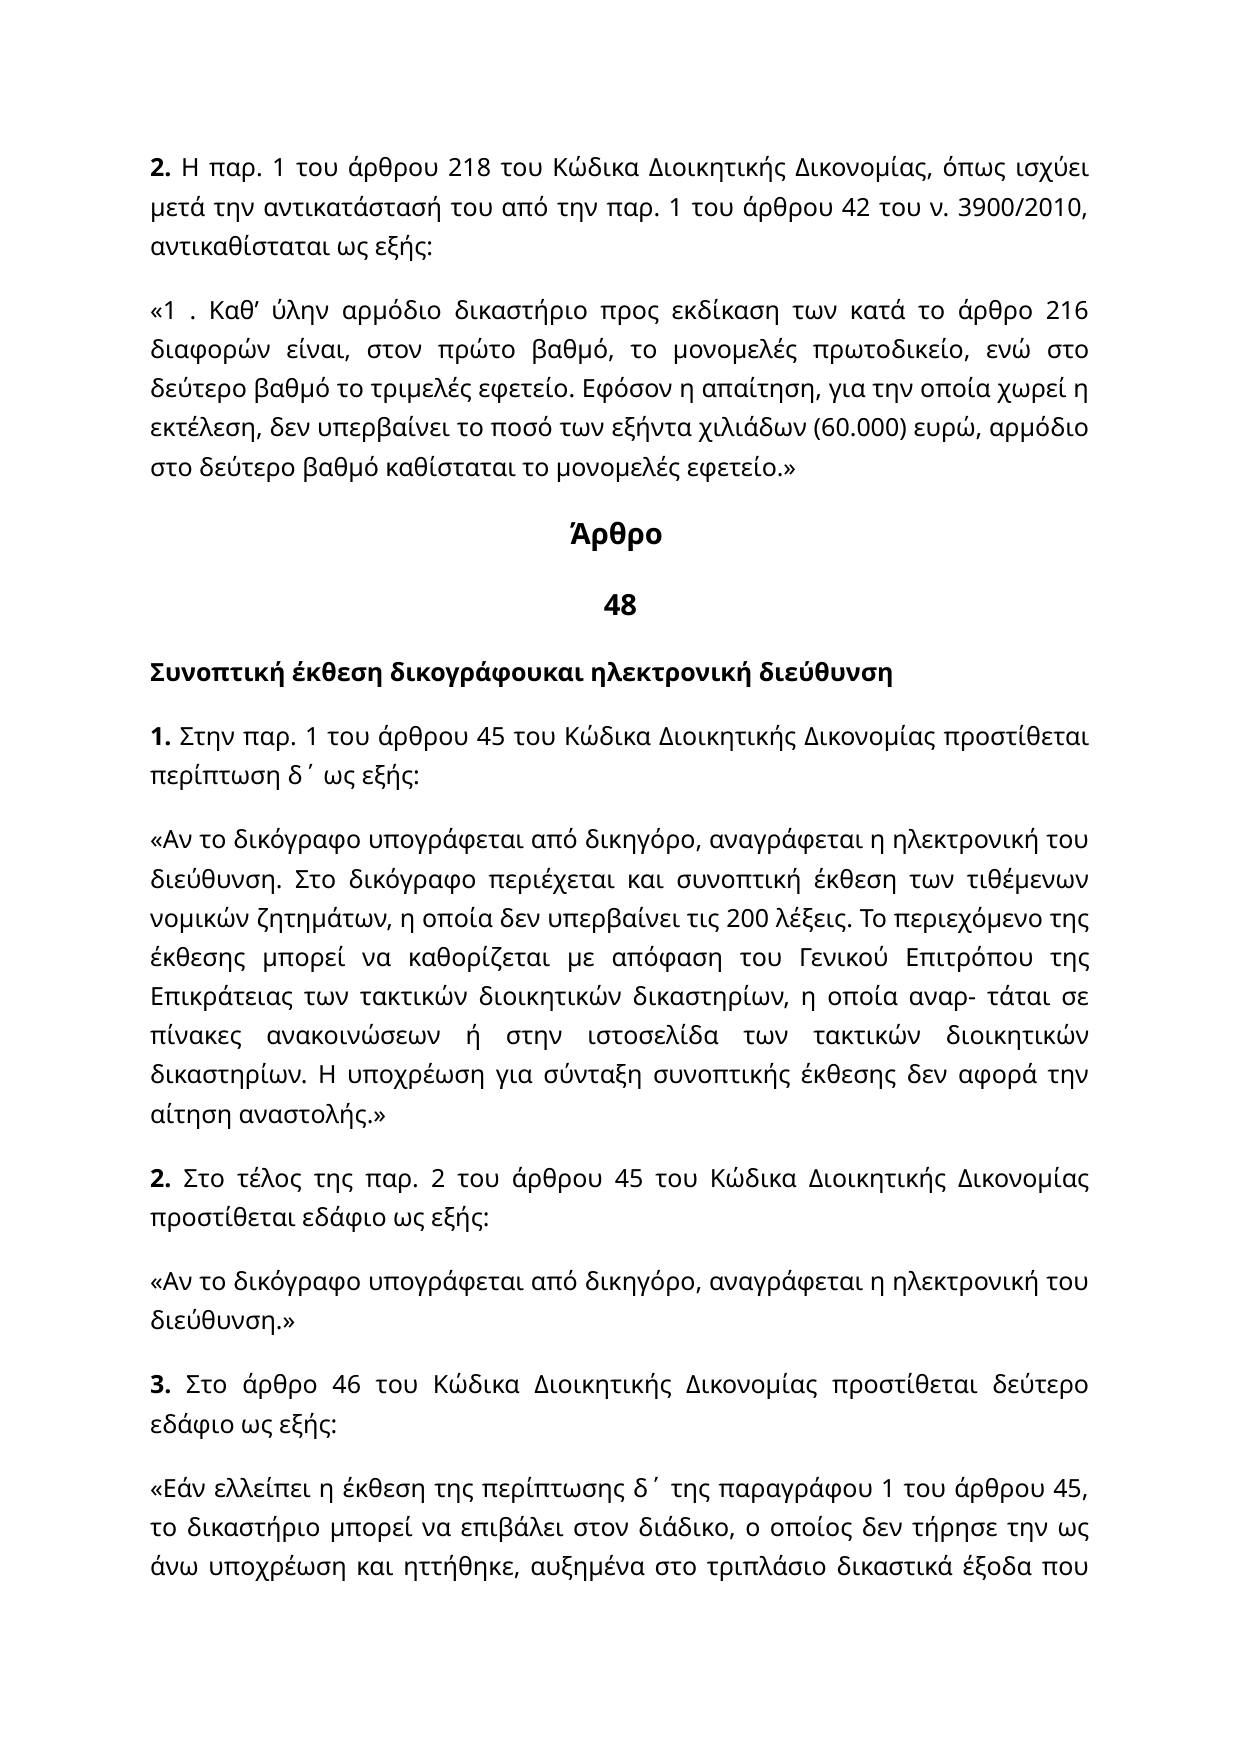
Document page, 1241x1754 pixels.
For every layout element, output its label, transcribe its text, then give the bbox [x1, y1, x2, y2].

text «Αν το δικόγραφο υπογράφεται από δικηγόρο, αναγράφεται η ηλεκτρονική του διεύθυνση. Στο δικόγραφο περιέχεται και συνοπτική έκθεση των τιθέμενων νομικών ζητημάτων, η οποία δεν υπερβαίνει τις 200 λέξεις. Το περιεχόμενο της έκθεσης μπορεί να καθορίζεται με απόφαση του Γενικού Επιτρόπου της Επικράτειας των τακτικών διοικητικών δικαστηρίων, η οποία αναρ- τάται σε πίνακες ανακοινώσεων ή στην ιστοσελίδα των τακτικών διοικητικών δικαστηρίων. Η υποχρέωση για σύνταξη συνοπτικής έκθεσης δεν αφορά την αίτηση αναστολής.» [150, 822, 1090, 1130]
subtitle 48 [150, 584, 1090, 624]
text 2. Η παρ. 1 του άρθρου 218 του Κώδικα Διοικητικής Δικονομίας, όπως ισχύει μετά την αντικατάστασή του από την παρ. 1 του άρθρου 42 του ν. 3900/2010, αντικαθίσταται ως εξής: [150, 150, 1090, 262]
text 1. Στην παρ. 1 του άρθρου 45 του Κώδικα Διοικητικής Δικονομίας προστίθεται περίπτωση δ΄ ως εξής: [150, 719, 1090, 792]
text «Αν το δικόγραφο υπογράφεται από δικηγόρο, αναγράφεται η ηλεκτρονική του διεύθυνση.» [150, 1264, 1090, 1337]
text «Εάν ελλείπει η έκθεση της περίπτωσης δ΄ της παραγράφου 1 του άρθρου 45, το δικαστήριο μπορεί να επιβάλει στον διάδικο, ο οποίος δεν τήρησε την ως άνω υποχρέωση και ηττήθηκε, αυξημένα στο τριπλάσιο δικαστικά έξοδα που [150, 1470, 1090, 1583]
text Συνοπτική έκθεση δικογράφουκαι ηλεκτρονική διεύθυνση [150, 654, 1090, 689]
text «1 . Καθ’ ύλην αρμόδιο δικαστήριο προς εκδίκαση των κατά το άρθρο 216 διαφορών είναι, στον πρώτο βαθμό, το μονομελές πρωτοδικείο, ενώ στο δεύτερο βαθμό το τριμελές εφετείο. Εφόσον η απαίτηση, για την οποία χωρεί η εκτέλεση, δεν υπερβαίνει το ποσό των εξήντα χιλιάδων (60.000) ευρώ, αρμόδιο στο δεύτερο βαθμό καθίσταται το μονομελές εφετείο.» [150, 292, 1090, 483]
text 3. Στο άρθρο 46 του Κώδικα Διοικητικής Δικονομίας προστίθεται δεύτερο εδάφιο ως εξής: [150, 1367, 1090, 1440]
text 2. Στο τέλος της παρ. 2 του άρθρου 45 του Κώδικα Διοικητικής Δικονομίας προστίθεται εδάφιο ως εξής: [150, 1160, 1090, 1234]
subtitle Άρθρο [150, 513, 1090, 553]
